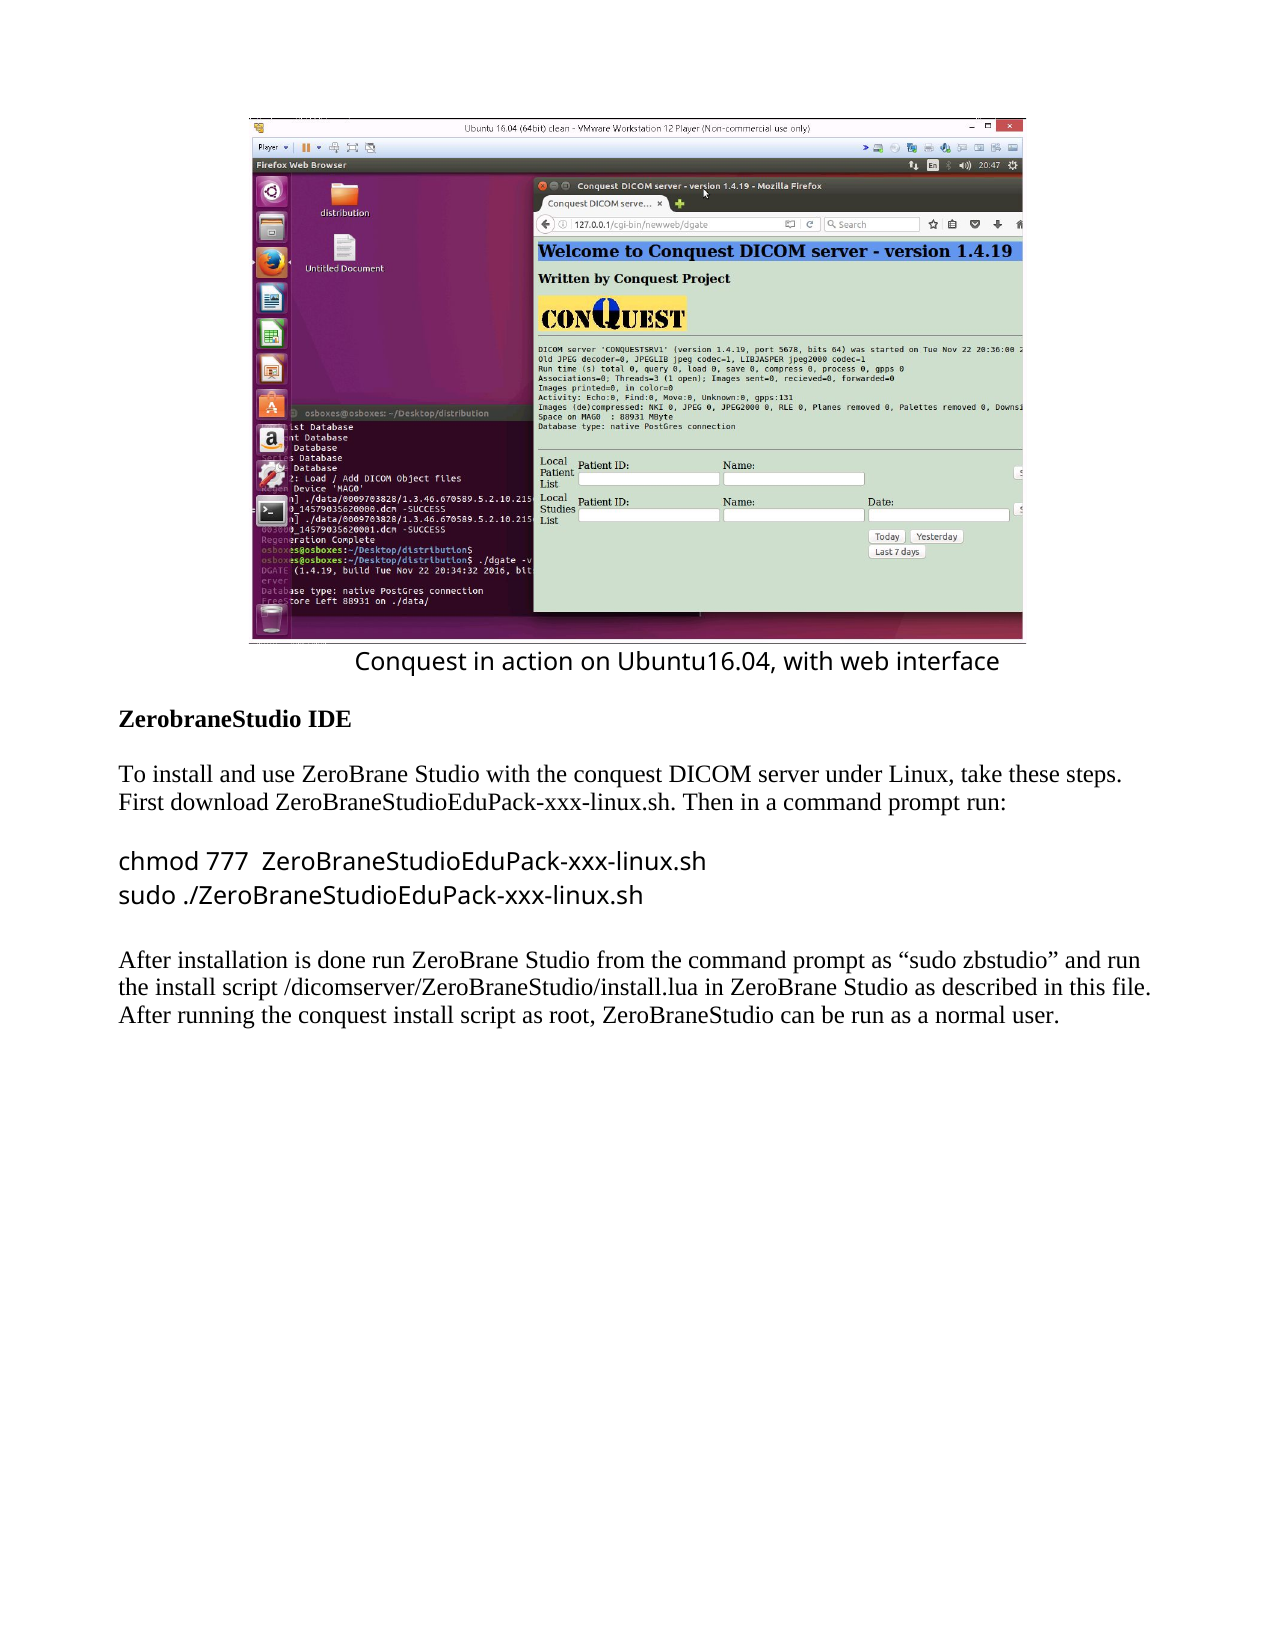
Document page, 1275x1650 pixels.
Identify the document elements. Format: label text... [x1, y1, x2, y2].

text sudo ./ZeroBraneStudioEduPack-xxx-linux.sh [118, 878, 1157, 912]
text To install and use ZeroBrane Studio with the conquest DICOM server under Linux, take these steps. First download ZeroBraneStudioEduPack-xxx-linux.sh. Then in a command prompt run: [118, 760, 1157, 816]
text chmod 777 ZeroBraneStudioEduPack-xxx-linux.sh [118, 843, 1157, 878]
text Conquest in action on Ubuntu16.04, with web interface [118, 644, 1157, 677]
text ZerobraneStudio IDE [118, 705, 1157, 733]
picture [248, 118, 1027, 644]
text After installation is done run ZeroBrane Studio from the command prompt as “sudo zbstudio” and run the install script /dicomserver/ZeroBraneStudio/install.lua in ZeroBrane Studio as described in this file. After running the conquest install script as root, ZeroBraneStudio can be run as a normal user. [118, 946, 1157, 1029]
